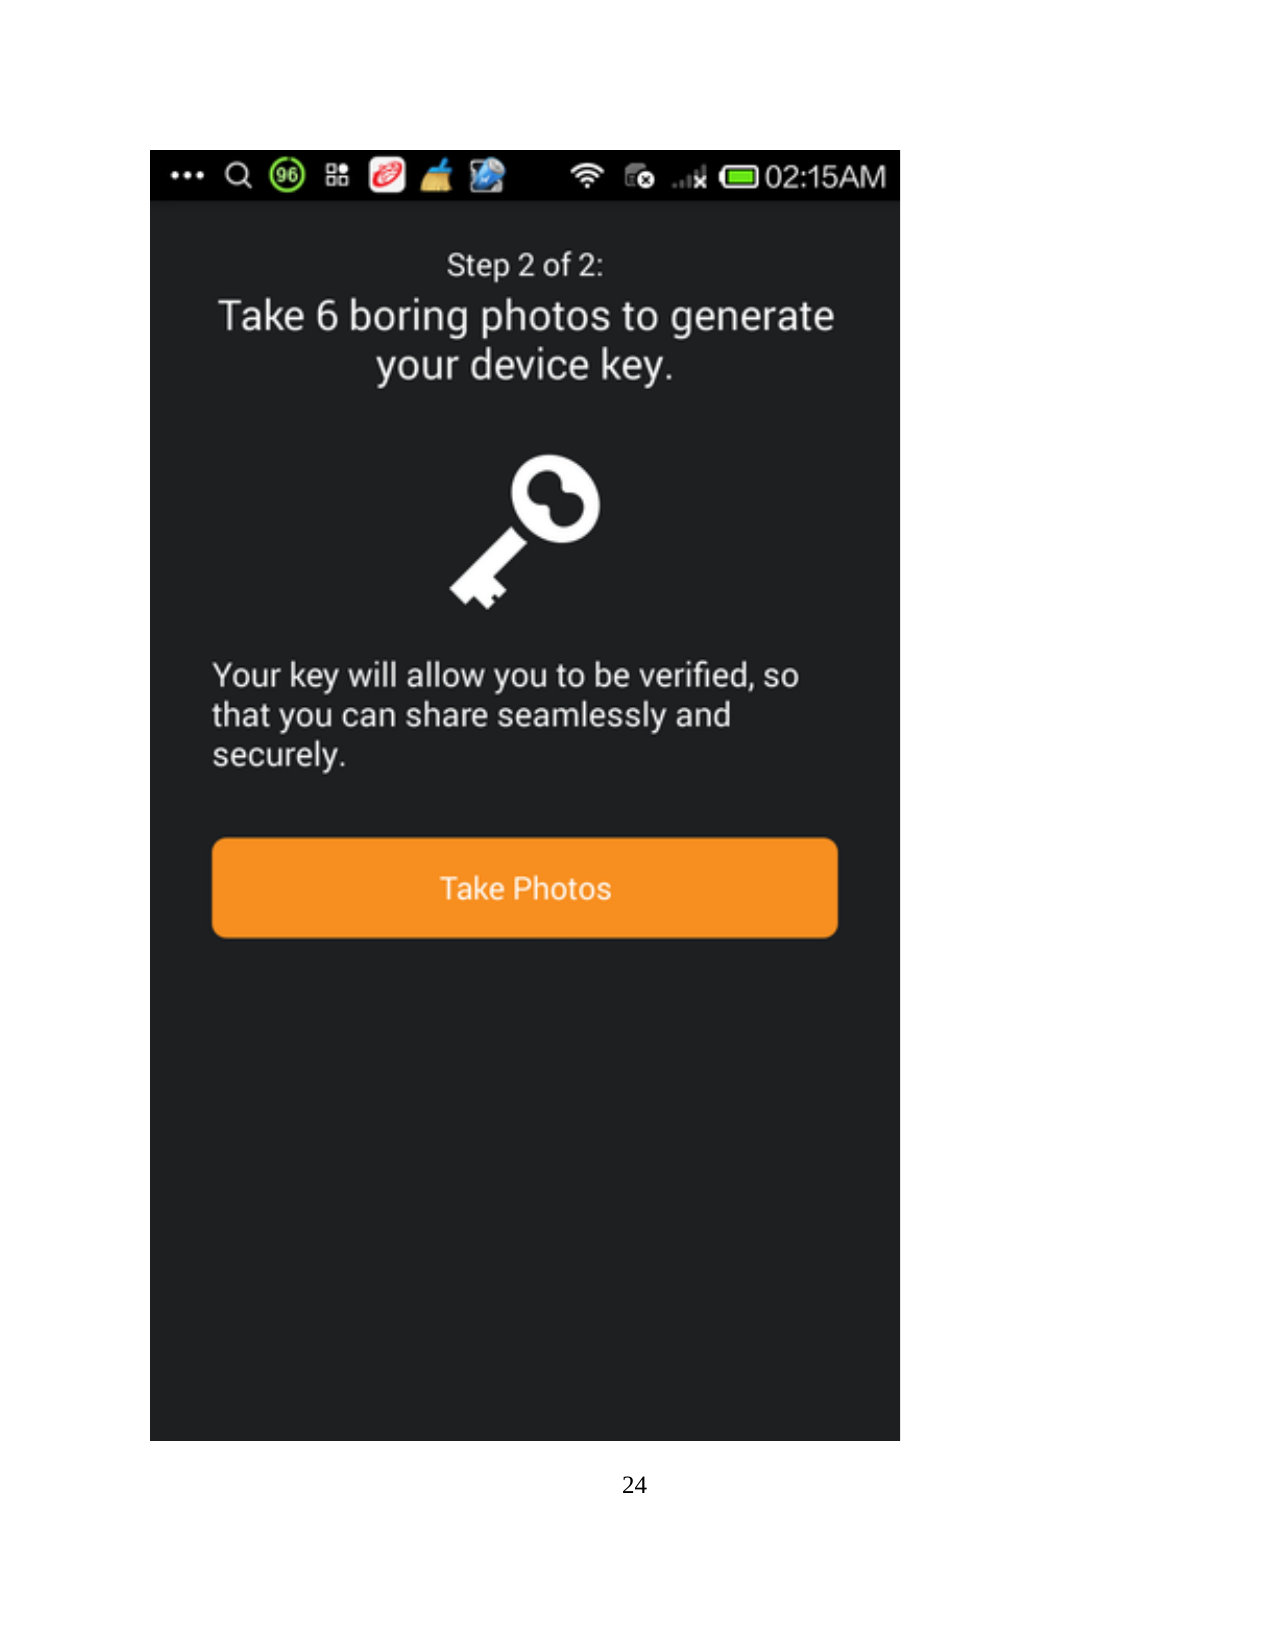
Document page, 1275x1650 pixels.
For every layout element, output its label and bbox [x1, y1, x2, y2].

picture [150, 150, 901, 1441]
